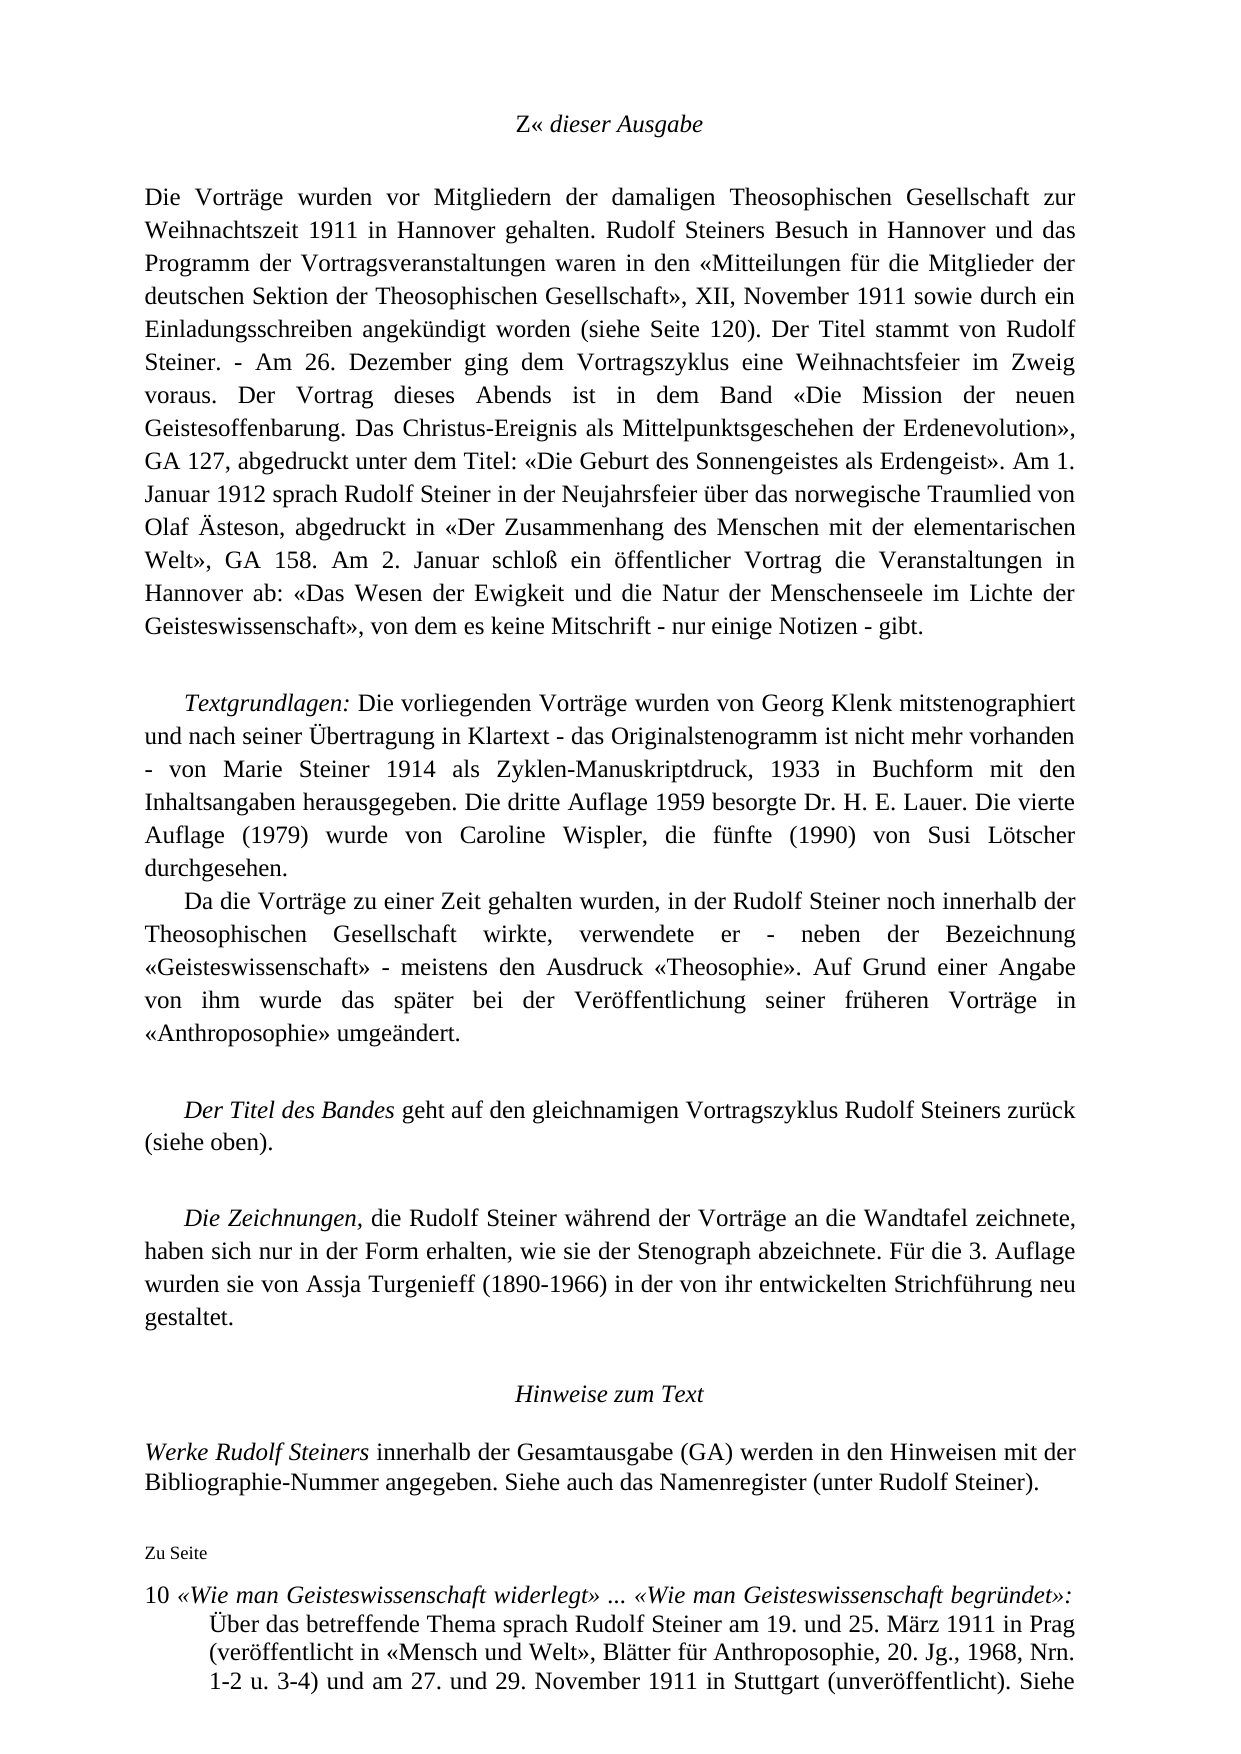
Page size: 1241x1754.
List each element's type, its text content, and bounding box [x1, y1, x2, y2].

text Die Vorträge wurden vor Mitgliedern der damaligen Theosophischen Gesellschaft zur Weihnachtszeit 1911 in Hannover gehalten. Rudolf Steiners Besuch in Hannover und das Programm der Vortragsveranstaltungen waren in den «Mitteilungen für die Mitglieder der deutschen Sektion der Theosophischen Gesellschaft», XII, November 1911 sowie durch ein Einladungsschreiben angekündigt worden (siehe Seite 120). Der Titel stammt von Rudolf Steiner. - Am 26. Dezember ging dem Vortragszyklus eine Weihnachtsfeier im Zweig voraus. Der Vortrag dieses Abends ist in dem Band «Die Mission der neuen Geistesoffenbarung. Das Christus-Ereignis als Mittelpunktsgeschehen der Erdenevolution», GA 127, abgedruckt unter dem Titel: «Die Geburt des Sonnengeistes als Erdengeist». Am 1. Januar 1912 sprach Rudolf Steiner in der Neujahrsfeier über das norwegische Traumlied von Olaf Ästeson, abgedruckt in «Der Zusammenhang des Menschen mit der elementarischen Welt», GA 158. Am 2. Januar schloß ein öffentlicher Vortrag die Veranstaltungen in Hannover ab: «Das Wesen der Ewigkeit und die Natur der Menschenseele im Lichte der Geisteswissenschaft», von dem es keine Mitschrift - nur einige Notizen - gibt. [144, 182, 1076, 640]
text Z« dieser Ausgabe [144, 109, 1076, 138]
text 10 «Wie man Geisteswissenschaft widerlegt» ... «Wie man Geisteswissenschaft begründet»: Über das betreffende Thema sprach Rudolf Steiner am 19. und 25. März 1911 in Prag (veröffentlicht in «Mensch und Welt», Blätter für Anthroposophie, 20. Jg., 1968, Nrn. 1-2 u. 3-4) und am 27. und 29. November 1911 in Stuttgart (unveröffentlicht). Siehe [144, 1580, 1076, 1695]
text Da die Vorträge zu einer Zeit gehalten wurden, in der Rudolf Steiner noch innerhalb der Theosophischen Gesellschaft wirkte, verwendete er - neben der Bezeichnung «Geisteswissenschaft» - meistens den Ausdruck «Theosophie». Auf Grund einer Angabe von ihm wurde das später bei der Veröffentlichung seiner früheren Vorträge in «Anthroposophie» umgeändert. [144, 886, 1076, 1047]
text Textgrundlagen: Die vorliegenden Vorträge wurden von Georg Klenk mitstenographiert und nach seiner Übertragung in Klartext - das Originalstenogramm ist nicht mehr vorhanden - von Marie Steiner 1914 als Zyklen-Manuskriptdruck, 1933 in Buchform mit den Inhaltsangaben herausgegeben. Die dritte Auflage 1959 besorgte Dr. H. E. Lauer. Die vierte Auflage (1979) wurde von Caroline Wispler, die fünfte (1990) von Susi Lötscher durchgesehen. [144, 688, 1076, 882]
text Der Titel des Bandes geht auf den gleichnamigen Vortragszyklus Rudolf Steiners zurück (siehe oben). [144, 1095, 1076, 1156]
text Werke Rudolf Steiners innerhalb der Gesamtausgabe (GA) werden in den Hinweisen mit der Bibliographie-Nummer angegeben. Siehe auch das Namenregister (unter Rudolf Steiner). [144, 1437, 1076, 1496]
text Zu Seite [144, 1542, 1076, 1563]
text Hinweise zum Text [144, 1379, 1076, 1408]
text Die Zeichnungen, die Rudolf Steiner während der Vorträge an die Wandtafel zeichnete, haben sich nur in der Form erhalten, wie sie der Stenograph abzeichnete. Für die 3. Auflage wurden sie von Assja Turgenieff (1890-1966) in der von ihr entwickelten Strichführung neu gestaltet. [144, 1203, 1076, 1331]
